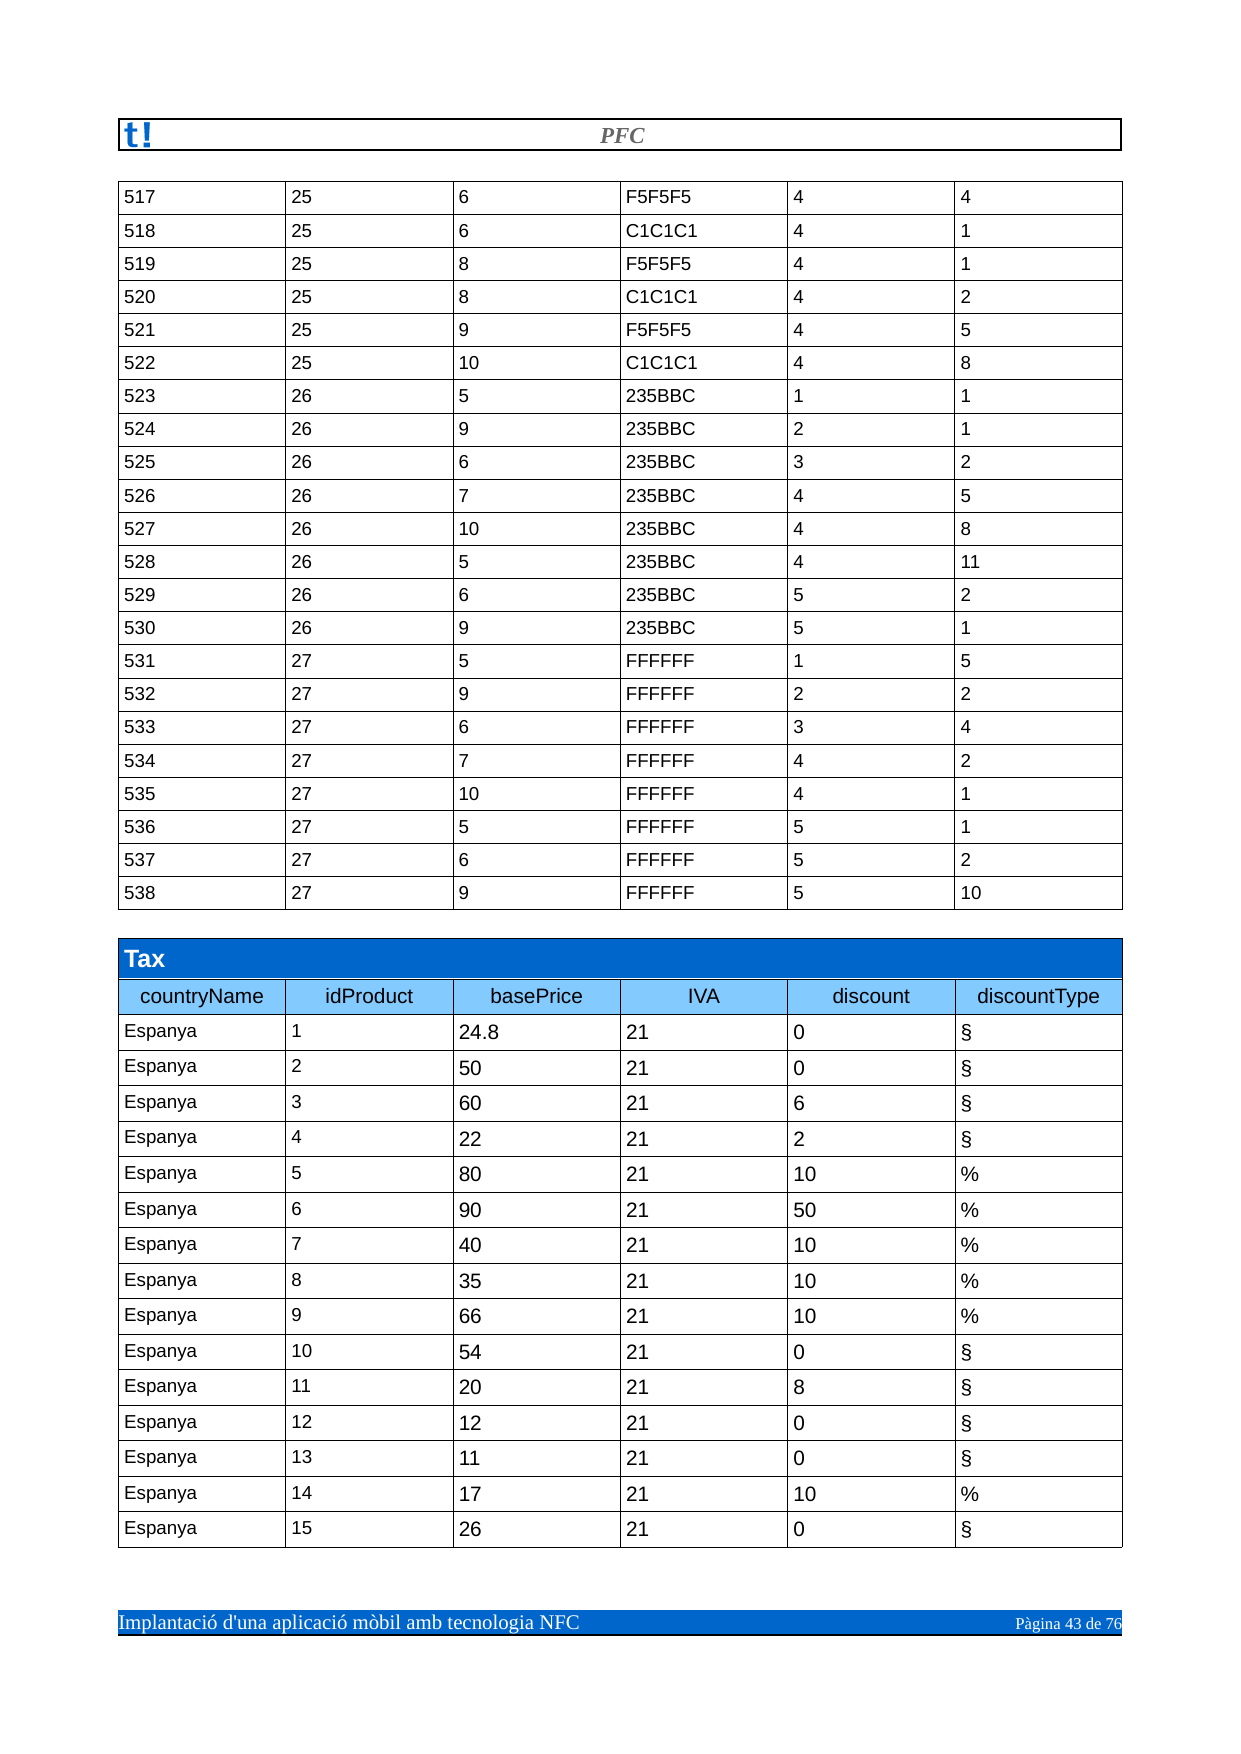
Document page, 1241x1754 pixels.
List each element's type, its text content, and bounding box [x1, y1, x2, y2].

table_cell 235BBC [621, 380, 787, 412]
table_cell 13 [286, 1441, 453, 1476]
table_cell 4 [788, 248, 954, 280]
table_cell 0 [788, 1512, 955, 1547]
table_cell 235BBC [621, 513, 787, 545]
table_cell 537 [119, 844, 285, 876]
table_cell 5 [454, 811, 620, 843]
table_cell 27 [286, 745, 453, 777]
table_cell 5 [955, 480, 1122, 512]
table_cell 25 [286, 347, 453, 379]
table_cell 518 [119, 215, 285, 247]
table_cell FFFFFF [621, 778, 787, 810]
table_cell 8 [286, 1264, 453, 1298]
table_cell 2 [955, 447, 1122, 479]
table_cell 8 [955, 513, 1122, 545]
table_cell 10 [788, 1299, 955, 1334]
table_cell 10 [286, 1335, 453, 1369]
table_cell Espanya [119, 1299, 285, 1334]
table_cell 11 [286, 1370, 453, 1405]
table_cell 1 [955, 248, 1122, 280]
table_cell 21 [621, 1157, 787, 1192]
table_cell 50 [454, 1051, 620, 1085]
table_cell 10 [788, 1157, 955, 1192]
table_cell 522 [119, 347, 285, 379]
table_cell 21 [621, 1193, 787, 1227]
table_cell 235BBC [621, 612, 787, 644]
table_cell FFFFFF [621, 645, 787, 677]
table_cell 2 [955, 844, 1122, 876]
table_cell Espanya [119, 1228, 285, 1263]
table_cell 27 [286, 778, 453, 810]
table_cell 5 [454, 645, 620, 677]
table_cell 50 [788, 1193, 955, 1227]
table_cell 21 [621, 1406, 787, 1440]
table_cell 529 [119, 579, 285, 611]
table_cell 10 [454, 513, 620, 545]
table_cell 4 [788, 778, 954, 810]
table_cell 4 [788, 546, 954, 578]
table_cell 2 [788, 679, 954, 711]
table_cell 7 [454, 480, 620, 512]
table_cell 0 [788, 1051, 955, 1085]
table_cell IVA [621, 980, 787, 1014]
table_cell C1C1C1 [621, 281, 787, 313]
table_cell 524 [119, 414, 285, 446]
table_cell 521 [119, 314, 285, 346]
table_cell countryName [119, 980, 285, 1014]
table_cell % [956, 1477, 1122, 1511]
table_cell 4 [788, 182, 954, 214]
table_cell 21 [621, 1512, 787, 1547]
table_cell 235BBC [621, 414, 787, 446]
table_cell 1 [955, 380, 1122, 412]
table_cell § [956, 1051, 1122, 1085]
table_cell 532 [119, 679, 285, 711]
table_cell 21 [621, 1015, 787, 1049]
table_cell 5 [955, 314, 1122, 346]
table_cell 4 [955, 712, 1122, 744]
table_cell 526 [119, 480, 285, 512]
table_cell 5 [788, 612, 954, 644]
table_cell § [956, 1086, 1122, 1121]
table_cell 10 [955, 877, 1122, 909]
table_cell 10 [788, 1228, 955, 1263]
table_cell 26 [286, 414, 453, 446]
table_cell 27 [286, 712, 453, 744]
table_cell 80 [454, 1157, 620, 1192]
table_cell 21 [621, 1370, 787, 1405]
table_cell 0 [788, 1335, 955, 1369]
table_cell 26 [454, 1512, 620, 1547]
table_cell 40 [454, 1228, 620, 1263]
table_cell 1 [955, 778, 1122, 810]
table_cell basePrice [454, 980, 620, 1014]
table_cell § [956, 1122, 1122, 1156]
table_cell 534 [119, 745, 285, 777]
table_cell 6 [454, 579, 620, 611]
table_cell 26 [286, 579, 453, 611]
table_cell Espanya [119, 1477, 285, 1511]
table_cell § [956, 1335, 1122, 1369]
table_cell 2 [955, 745, 1122, 777]
table_cell 26 [286, 612, 453, 644]
table_cell 1 [955, 612, 1122, 644]
table_cell 54 [454, 1335, 620, 1369]
table_cell 26 [286, 480, 453, 512]
table_cell 10 [788, 1477, 955, 1511]
table_cell Espanya [119, 1122, 285, 1156]
table_cell 8 [454, 281, 620, 313]
table_cell 4 [286, 1122, 453, 1156]
picture [123, 121, 151, 148]
table_cell 22 [454, 1122, 620, 1156]
table_cell 21 [621, 1477, 787, 1511]
table_cell 8 [955, 347, 1122, 379]
table_cell 66 [454, 1299, 620, 1334]
table_cell 9 [454, 679, 620, 711]
table_cell 235BBC [621, 579, 787, 611]
table_cell % [956, 1228, 1122, 1263]
table_cell 530 [119, 612, 285, 644]
table_cell 60 [454, 1086, 620, 1121]
table_cell Espanya [119, 1193, 285, 1227]
table_cell 235BBC [621, 480, 787, 512]
table_cell % [956, 1193, 1122, 1227]
table_cell 4 [788, 281, 954, 313]
table_cell 5 [788, 579, 954, 611]
table_cell % [956, 1264, 1122, 1298]
table_cell 12 [454, 1406, 620, 1440]
table_cell 517 [119, 182, 285, 214]
table_cell 26 [286, 513, 453, 545]
table_cell 0 [788, 1441, 955, 1476]
table_cell 8 [454, 248, 620, 280]
table_cell § [956, 1370, 1122, 1405]
table_cell discountType [956, 980, 1122, 1014]
table_cell 9 [454, 877, 620, 909]
table_cell Espanya [119, 1086, 285, 1121]
table_cell § [956, 1015, 1122, 1049]
table_cell 9 [454, 314, 620, 346]
table_cell 6 [454, 215, 620, 247]
table_cell 10 [454, 347, 620, 379]
table_cell 27 [286, 645, 453, 677]
table_cell 527 [119, 513, 285, 545]
table_cell 2 [286, 1051, 453, 1085]
table_cell % [956, 1299, 1122, 1334]
table_cell 5 [454, 380, 620, 412]
table_cell 1 [286, 1015, 453, 1049]
table_cell 7 [286, 1228, 453, 1263]
table_cell 4 [788, 480, 954, 512]
table_cell 2 [955, 579, 1122, 611]
table_cell 20 [454, 1370, 620, 1405]
table_cell Espanya [119, 1051, 285, 1085]
table_cell 4 [788, 347, 954, 379]
table_cell 4 [788, 745, 954, 777]
table_cell 2 [955, 679, 1122, 711]
table_cell 11 [955, 546, 1122, 578]
table_cell 6 [454, 182, 620, 214]
table_cell 10 [454, 778, 620, 810]
table_cell Espanya [119, 1406, 285, 1440]
table_cell 21 [621, 1122, 787, 1156]
table_cell 4 [955, 182, 1122, 214]
table_cell C1C1C1 [621, 347, 787, 379]
table_cell 4 [788, 513, 954, 545]
table_cell 90 [454, 1193, 620, 1227]
table_cell 523 [119, 380, 285, 412]
table_cell 10 [788, 1264, 955, 1298]
table_cell 4 [788, 215, 954, 247]
table_cell FFFFFF [621, 745, 787, 777]
table_cell 15 [286, 1512, 453, 1547]
table_cell 6 [454, 712, 620, 744]
table_cell 1 [955, 215, 1122, 247]
table_cell 21 [621, 1335, 787, 1369]
table_cell 25 [286, 215, 453, 247]
table_cell 6 [454, 844, 620, 876]
table_cell 26 [286, 380, 453, 412]
table_cell Espanya [119, 1512, 285, 1547]
table_cell 235BBC [621, 546, 787, 578]
table_cell 5 [454, 546, 620, 578]
table_cell 2 [788, 414, 954, 446]
table_cell 235BBC [621, 447, 787, 479]
table_cell § [956, 1441, 1122, 1476]
table_cell 5 [788, 811, 954, 843]
table_cell 27 [286, 877, 453, 909]
table_cell § [956, 1406, 1122, 1440]
table_cell 21 [621, 1086, 787, 1121]
table_cell 6 [788, 1086, 955, 1121]
table_cell 21 [621, 1264, 787, 1298]
table_cell 25 [286, 281, 453, 313]
table_cell 9 [454, 414, 620, 446]
table_cell 535 [119, 778, 285, 810]
table_cell 9 [454, 612, 620, 644]
table_cell 27 [286, 844, 453, 876]
table_cell 27 [286, 811, 453, 843]
table_cell 21 [621, 1228, 787, 1263]
table_cell 26 [286, 546, 453, 578]
table_cell 520 [119, 281, 285, 313]
table_cell 2 [955, 281, 1122, 313]
table_cell 2 [788, 1122, 955, 1156]
table_cell 533 [119, 712, 285, 744]
table_cell 25 [286, 182, 453, 214]
table_cell 14 [286, 1477, 453, 1511]
table_cell 5 [788, 844, 954, 876]
table_cell Espanya [119, 1157, 285, 1192]
table_cell 6 [286, 1193, 453, 1227]
table_cell 1 [955, 811, 1122, 843]
table_cell 12 [286, 1406, 453, 1440]
table_cell 0 [788, 1015, 955, 1049]
table_cell 3 [788, 447, 954, 479]
table_cell 0 [788, 1406, 955, 1440]
table_cell 21 [621, 1441, 787, 1476]
table_cell idProduct [286, 980, 453, 1014]
table_cell Espanya [119, 1015, 285, 1049]
table_cell discount [788, 980, 955, 1014]
table_cell 9 [286, 1299, 453, 1334]
table_cell FFFFFF [621, 844, 787, 876]
table_cell 24,8 [454, 1015, 620, 1049]
table_cell 6 [454, 447, 620, 479]
table_cell § [956, 1512, 1122, 1547]
table_cell 35 [454, 1264, 620, 1298]
table_cell 25 [286, 314, 453, 346]
table_cell 1 [788, 645, 954, 677]
table_cell % [956, 1157, 1122, 1192]
table_cell 8 [788, 1370, 955, 1405]
table_cell FFFFFF [621, 712, 787, 744]
table_cell 11 [454, 1441, 620, 1476]
table_cell FFFFFF [621, 679, 787, 711]
table_cell Espanya [119, 1441, 285, 1476]
table_cell 4 [788, 314, 954, 346]
table_cell 1 [788, 380, 954, 412]
table_cell Espanya [119, 1335, 285, 1369]
table_cell 1 [955, 414, 1122, 446]
table_cell 519 [119, 248, 285, 280]
table_cell 7 [454, 745, 620, 777]
table_cell Espanya [119, 1264, 285, 1298]
table_cell 528 [119, 546, 285, 578]
table_cell FFFFFF [621, 811, 787, 843]
table_cell 525 [119, 447, 285, 479]
table_cell F5F5F5 [621, 248, 787, 280]
table_cell FFFFFF [621, 877, 787, 909]
table_cell 531 [119, 645, 285, 677]
table_cell F5F5F5 [621, 182, 787, 214]
table_cell 27 [286, 679, 453, 711]
table_cell 21 [621, 1051, 787, 1085]
table_cell C1C1C1 [621, 215, 787, 247]
table_cell 3 [788, 712, 954, 744]
table_header Tax [119, 939, 1122, 978]
table_cell 5 [955, 645, 1122, 677]
table_cell 5 [788, 877, 954, 909]
table_cell 538 [119, 877, 285, 909]
table_cell Espanya [119, 1370, 285, 1405]
table_cell 3 [286, 1086, 453, 1121]
table_cell 17 [454, 1477, 620, 1511]
table_cell 5 [286, 1157, 453, 1192]
table_cell 536 [119, 811, 285, 843]
table_cell 25 [286, 248, 453, 280]
table_cell 26 [286, 447, 453, 479]
table_cell 21 [621, 1299, 787, 1334]
table_cell F5F5F5 [621, 314, 787, 346]
